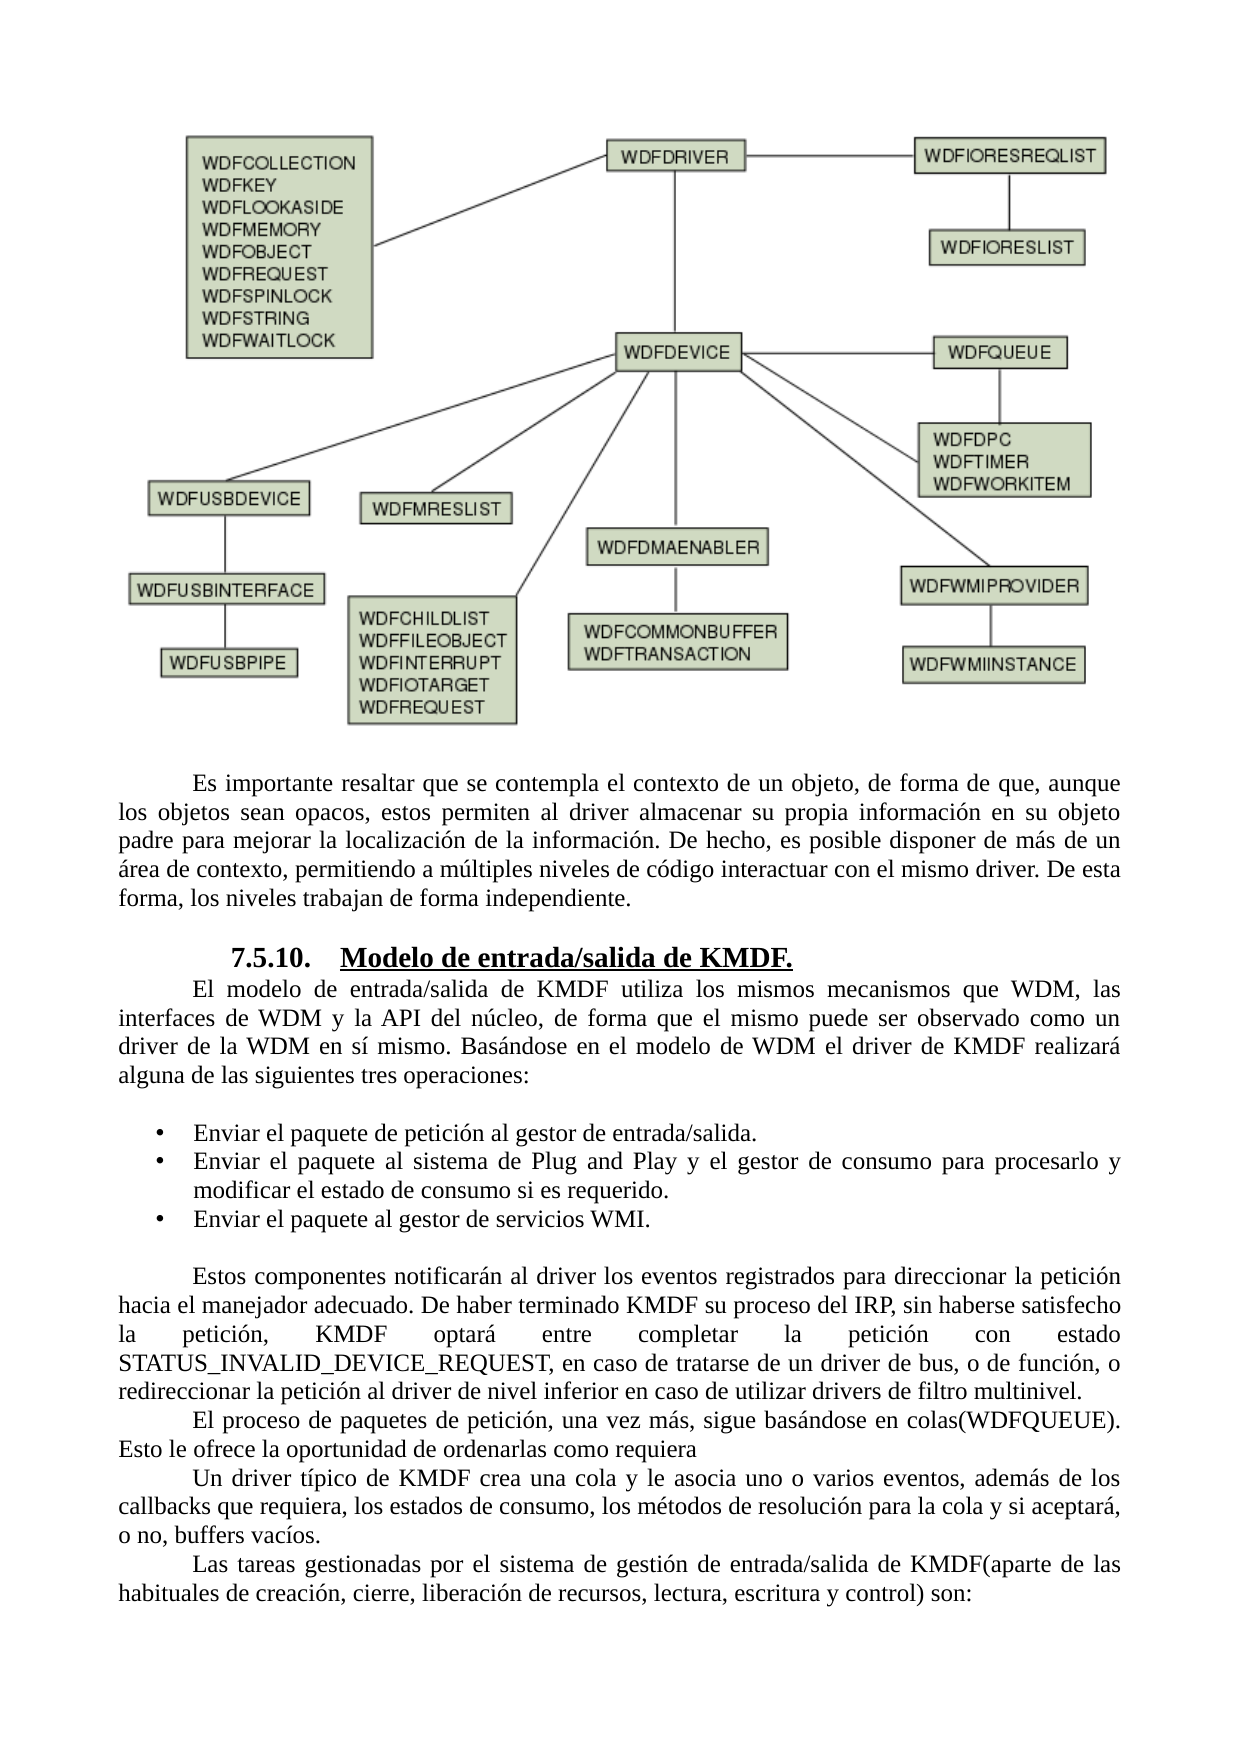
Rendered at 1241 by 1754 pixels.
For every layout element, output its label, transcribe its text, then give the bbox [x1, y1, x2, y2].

text Un driver típico de KMDF crea una cola y le asocia uno o varios eventos, además de los callbacks que requiera, los estados de consumo, los métodos de resolución para la cola y si aceptará, o no, buffers vacíos. [118, 1463, 1122, 1549]
picture [118, 118, 1123, 739]
text El proceso de paquetes de petición, una vez más, sigue basándose en colas(WDFQUEUE). Esto le ofrece la oportunidad de ordenarlas como requiera [118, 1405, 1122, 1463]
list Modelo de entrada/salida de KMDF. [231, 940, 1122, 974]
list Enviar el paquete al sistema de Plug and Play y el gestor de consumo para procesarlo y modificar el estado de consumo si es requerido. [156, 1146, 1122, 1204]
list Enviar el paquete al gestor de servicios WMI. [156, 1204, 1122, 1233]
text Estos componentes notificarán al driver los eventos registrados para direccionar la petición hacia el manejador adecuado. De haber terminado KMDF su proceso del IRP, sin haberse satisfecho la petición, KMDF optará entre completar la petición con estado STATUS_INVALID_DEVICE_REQUEST, en caso de tratarse de un driver de bus, o de función, o redireccionar la petición al driver de nivel inferior en caso de utilizar drivers de filtro multinivel. [118, 1261, 1122, 1405]
text El modelo de entrada/salida de KMDF utiliza los mismos mecanismos que WDM, las interfaces de WDM y la API del núcleo, de forma que el mismo puede ser observado como un driver de la WDM en sí mismo. Basándose en el modelo de WDM el driver de KMDF realizará alguna de las siguientes tres operaciones: [118, 974, 1122, 1089]
list Enviar el paquete de petición al gestor de entrada/salida. [156, 1118, 1122, 1146]
text Las tareas gestionadas por el sistema de gestión de entrada/salida de KMDF(aparte de las habituales de creación, cierre, liberación de recursos, lectura, escritura y control) son: [118, 1549, 1122, 1606]
text Es importante resaltar que se contempla el contexto de un objeto, de forma de que, aunque los objetos sean opacos, estos permiten al driver almacenar su propia información en su objeto padre para mejorar la localización de la información. De hecho, es posible disponer de más de un área de contexto, permitiendo a múltiples niveles de código interactuar con el mismo driver. De esta forma, los niveles trabajan de forma independiente. [118, 768, 1122, 912]
